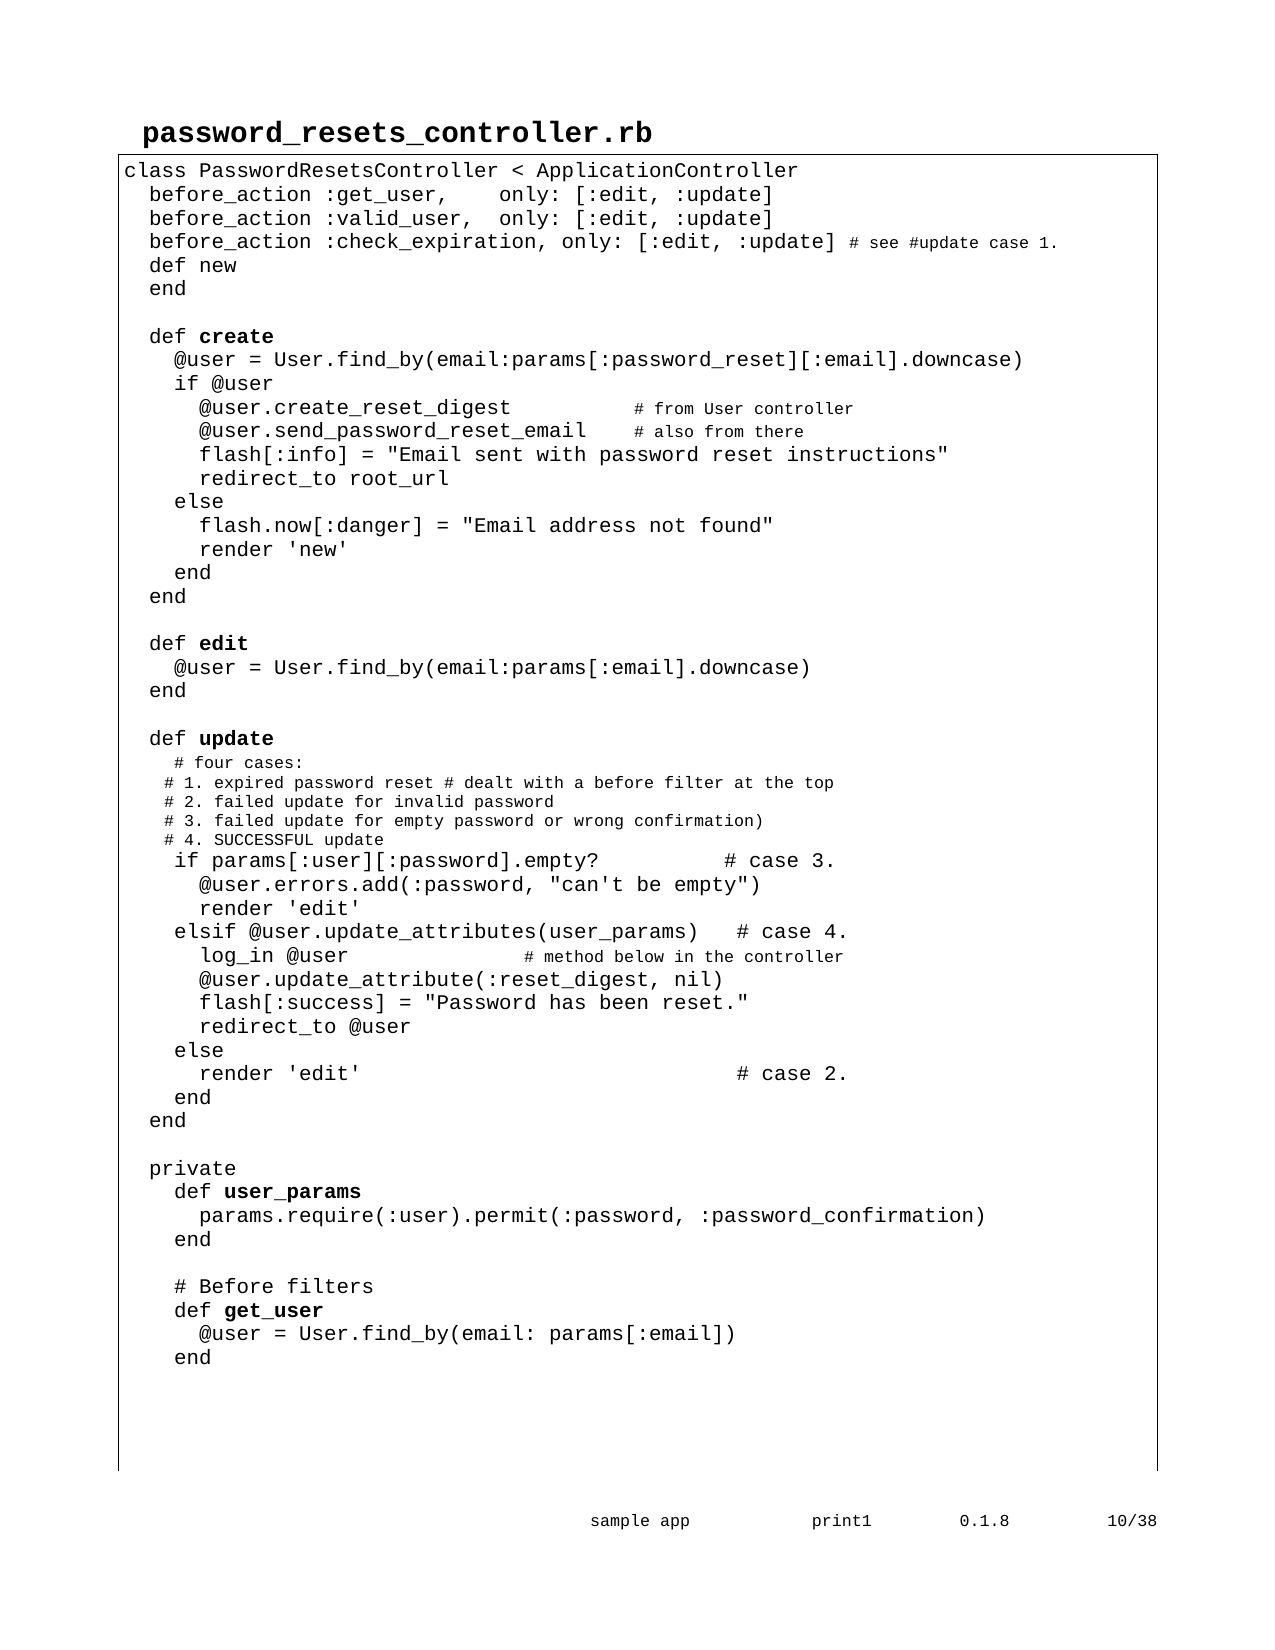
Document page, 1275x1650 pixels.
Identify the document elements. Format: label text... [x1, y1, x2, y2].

subtitle password_resets_controller.rb [142, 118, 1157, 151]
table_header class PasswordResetsController < ApplicationController before_action :get_user, only: [:edit, :update] before_action :valid_user, only: [:edit, :update] before_action :check_expiration, only: [:edit, :update] # see #update case 1. def new end def create @user = User.find_by(email:params[:password_reset][:email].downcase) if @user @user.create_reset_digest # from User controller @user.send_password_reset_email # also from there flash[:info] = "Email sent with password reset instructions" redirect_to root_url else flash.now[:danger] = "Email address not found" render 'new' end end def edit @user = User.find_by(email:params[:email].downcase) end def update # four cases: # 1. expired password reset # dealt with a before filter at the top # 2. failed update for invalid password # 3. failed update for empty password or wrong confirmation) # 4. SUCCESSFUL update if params[:user][:password].empty? # case 3. @user.errors.add(:password, "can't be empty") render 'edit' elsif @user.update_attributes(user_params) # case 4. log_in @user # method below in the controller @user.update_attribute(:reset_digest, nil) flash[:success] = "Password has been reset." redirect_to @user else render 'edit' # case 2. end end private def user_params params.require(:user).permit(:password, :password_confirmation) end # Before filters def get_user @user = User.find_by(email: params[:email]) end [119, 155, 1157, 1471]
